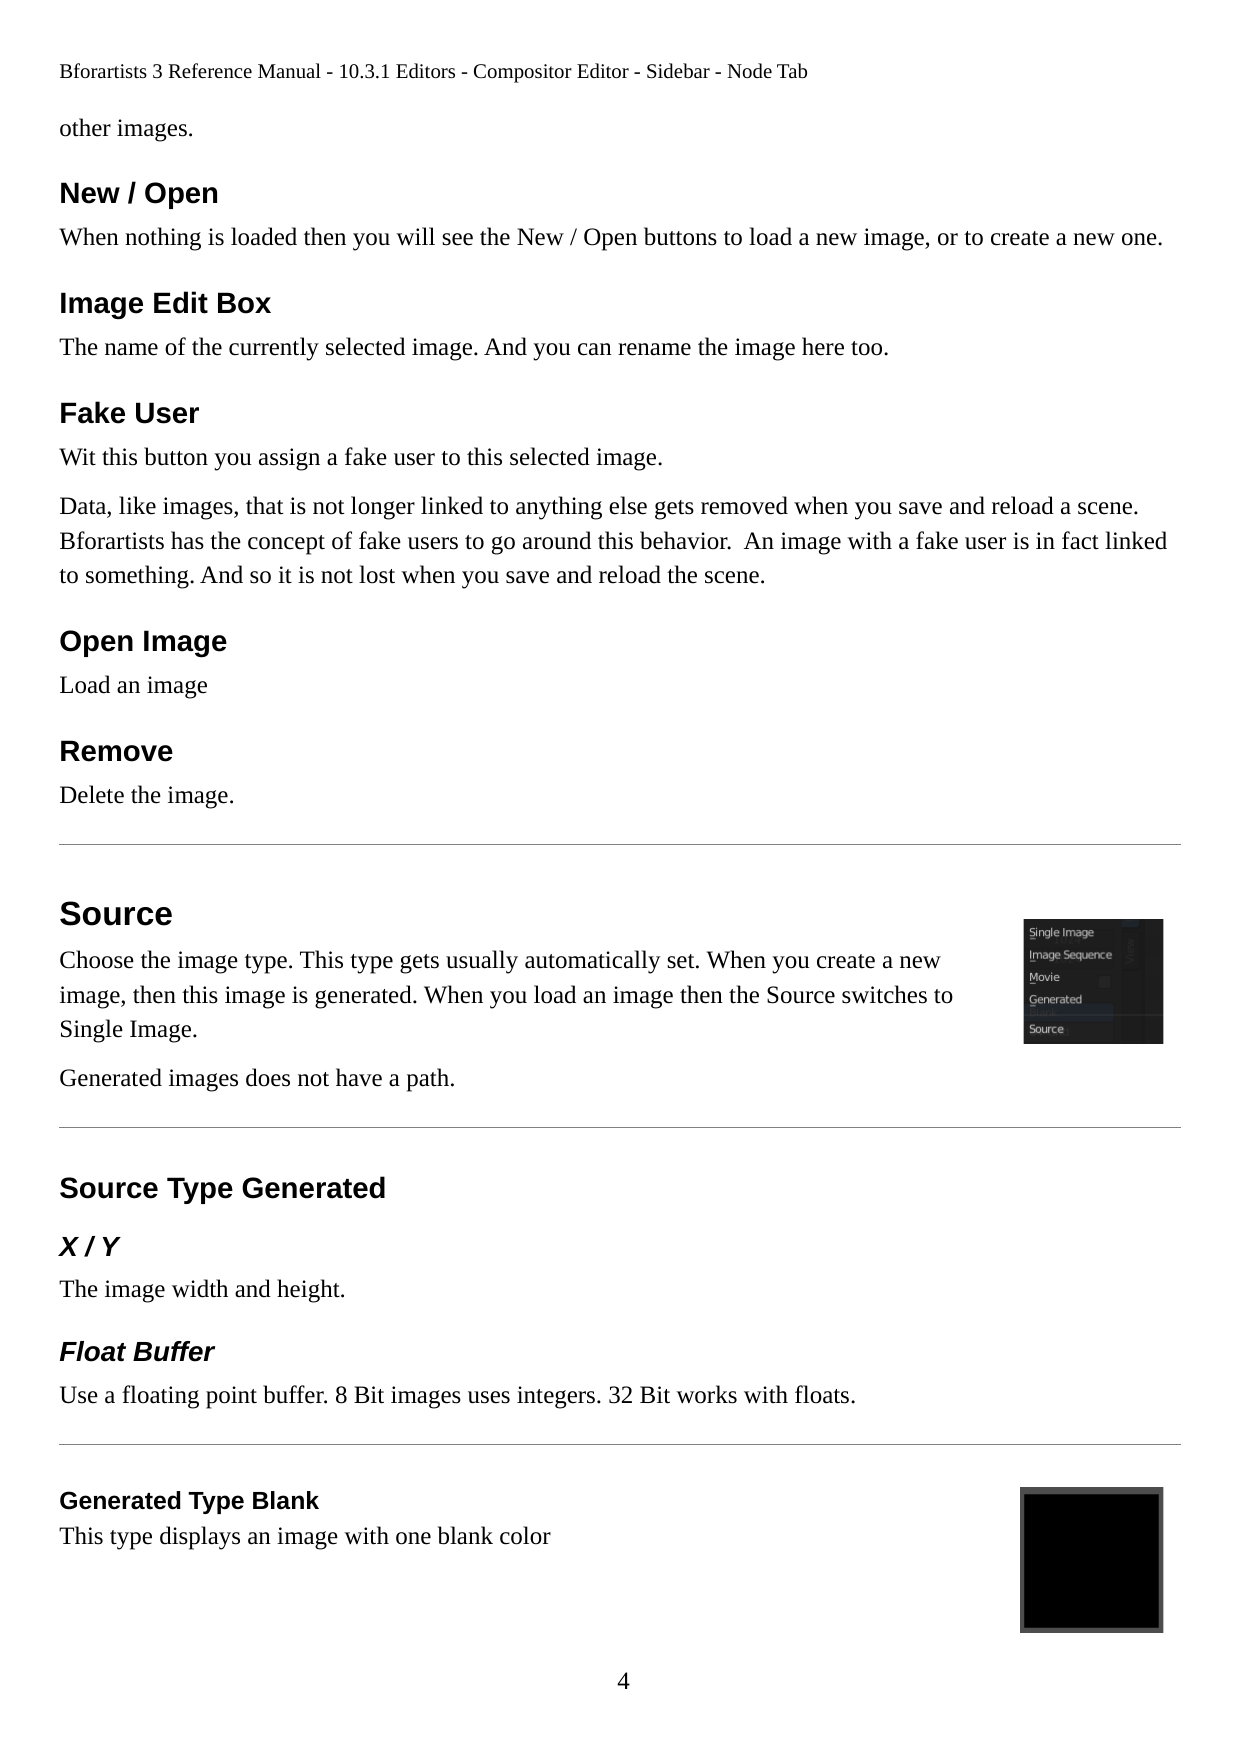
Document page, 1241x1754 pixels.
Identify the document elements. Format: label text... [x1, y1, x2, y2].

text This type displays an image with one blank color [59, 1521, 1020, 1549]
subtitle X / Y [59, 1230, 1181, 1262]
text other images. [59, 113, 1181, 141]
subtitle Generated Type Blank [59, 1486, 1181, 1514]
subtitle Image Edit Box [59, 286, 1181, 320]
subtitle Float Buffer [59, 1336, 1181, 1368]
text Generated images does not have a path. [59, 1063, 1181, 1092]
picture [1020, 1487, 1164, 1633]
text The image width and height. [59, 1274, 1181, 1303]
text Data, like images, that is not longer linked to anything else gets removed when you save and reload a scene. Bforartists has the concept of fake users to go around this behavior. An image with a fake user is in fact linked to something. And so it is not lost when you save and reload the scene. [59, 491, 1181, 589]
text Load an image [59, 670, 1181, 699]
text Choose the image type. This type gets usually automatically set. When you create a new image, then this image is generated. When you load an image then the Source switches to Single Image. [59, 945, 1023, 1043]
subtitle Source [59, 894, 1181, 933]
picture [1023, 919, 1164, 1044]
subtitle Fake User [59, 396, 1181, 430]
subtitle Remove [59, 734, 1181, 768]
text Use a floating point buffer. 8 Bit images uses integers. 32 Bit works with floats. [59, 1380, 1181, 1409]
text When nothing is loaded then you will see the New / Open buttons to load a new image, or to create a new one. [59, 222, 1181, 251]
text The name of the currently selected image. And you can rename the image here too. [59, 332, 1181, 361]
subtitle Open Image [59, 624, 1181, 658]
text Wit this button you assign a fake user to this selected image. [59, 442, 1181, 471]
subtitle Source Type Generated [59, 1171, 1181, 1205]
text Delete the image. [59, 780, 1181, 809]
subtitle New / Open [59, 176, 1181, 210]
